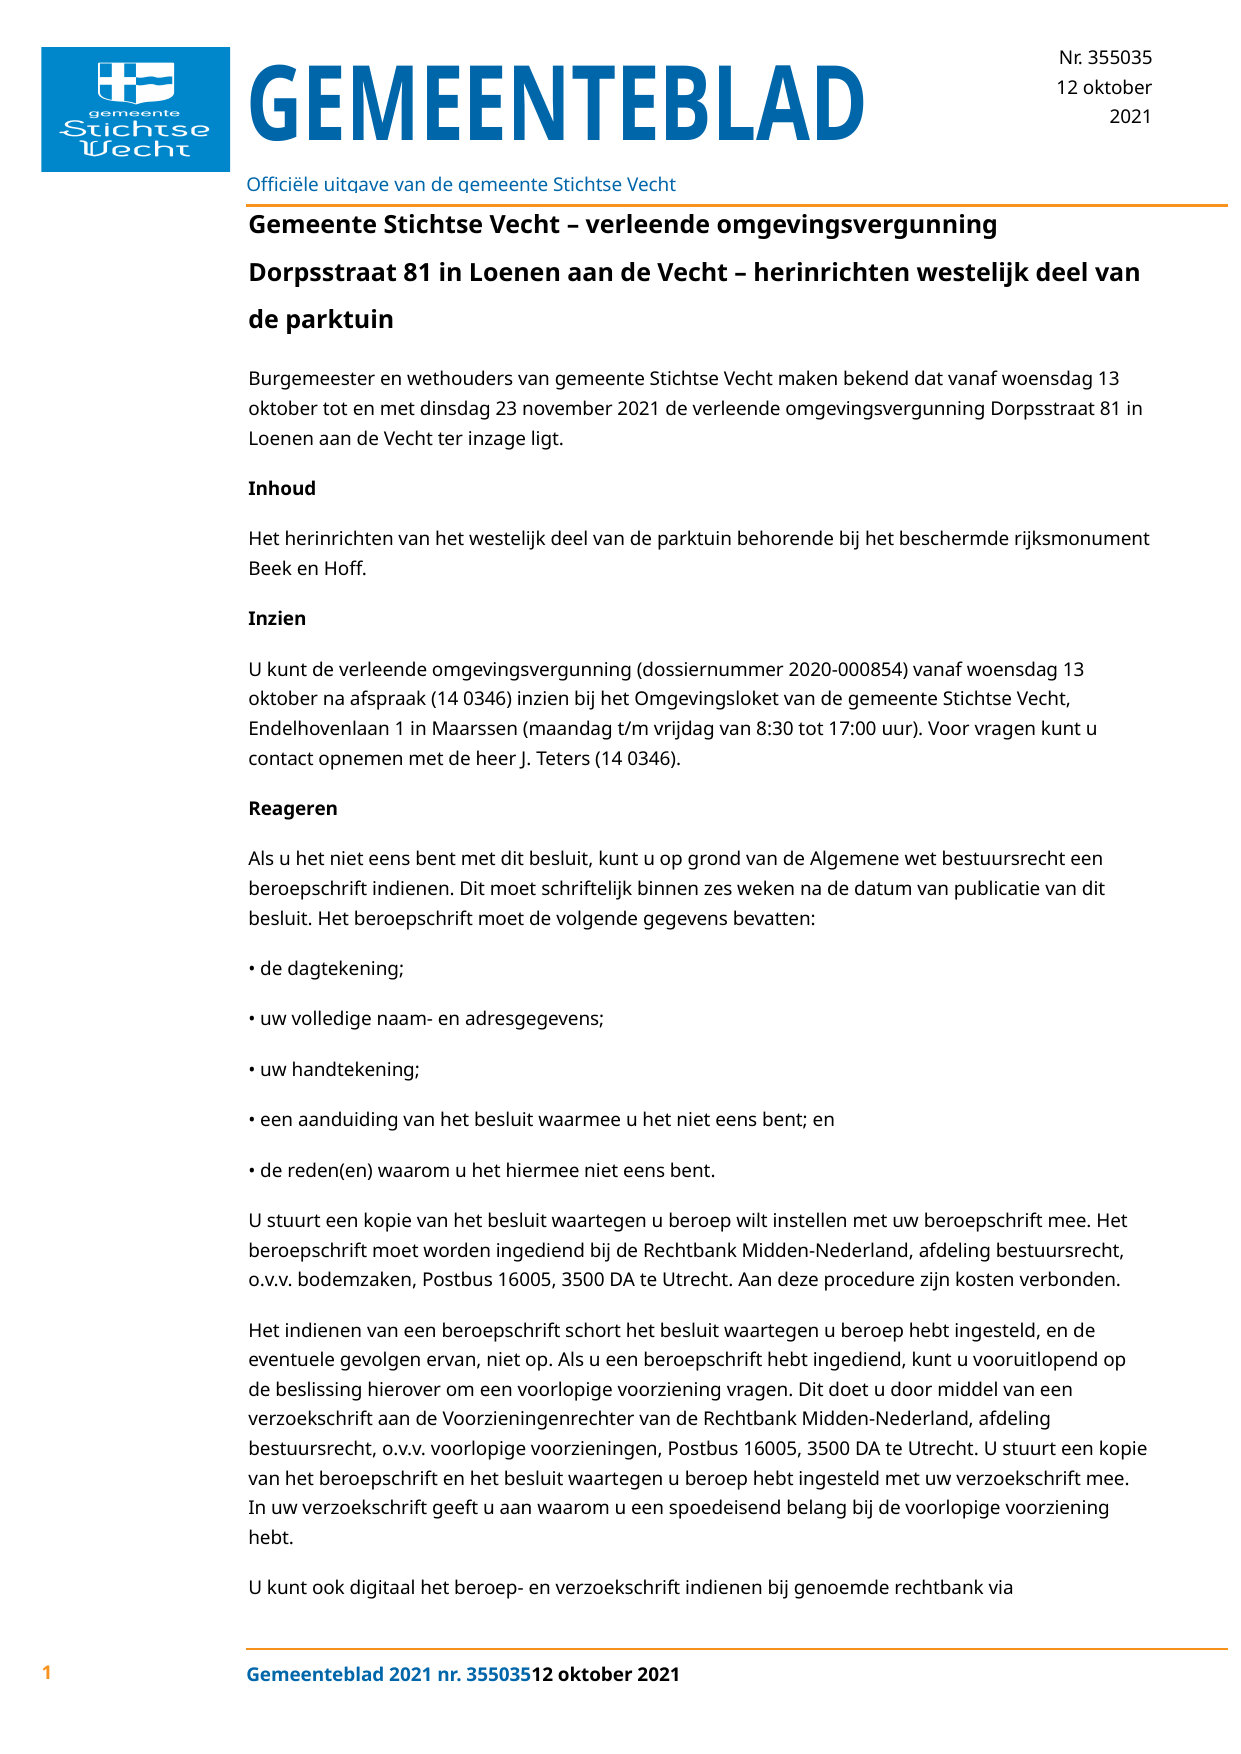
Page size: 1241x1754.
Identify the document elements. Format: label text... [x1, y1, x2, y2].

text • uw handtekening; [248, 1056, 1152, 1082]
text Het indienen van een beroepschrift schort het besluit waartegen u beroep hebt ingesteld, en de eventuele gevolgen ervan, niet op. Als u een beroepschrift hebt ingediend, kunt u vooruitlopend op de beslissing hierover om een voorlopige voorziening vragen. Dit doet u door middel van een verzoekschrift aan de Voorzieningenrechter van de Rechtbank Midden-Nederland, afdeling bestuursrecht, o.v.v. voorlopige voorzieningen, Postbus 16005, 3500 DA te Utrecht. U stuurt een kopie van het beroepschrift en het besluit waartegen u beroep hebt ingesteld met uw verzoekschrift mee. In uw verzoekschrift geeft u aan waarom u een spoedeisend belang bij de voorlopige voorziening hebt. [248, 1317, 1152, 1549]
picture [137, 63, 174, 103]
text • de reden(en) waarom u het hiermee niet eens bent. [248, 1157, 1152, 1182]
text Gemeente Stichtse Vecht – verleende omgevingsvergunning Dorpsstraat 81 in Loenen aan de Vecht – herinrichten westelijk deel van de parktuin [248, 207, 1152, 336]
text U kunt ook digitaal het beroep- en verzoekschrift indienen bij genoemde rechtbank via [248, 1574, 1152, 1600]
text U kunt de verleende omgevingsvergunning (dossiernummer 2020-000854) vanaf woensdag 13 oktober na afspraak (14 0346) inzien bij het Omgevingsloket van de gemeente Stichtse Vecht, Endelhovenlaan 1 in Maarssen (maandag t/m vrijdag van 8:30 tot 17:00 uur). Voor vragen kunt u contact opnemen met de heer J. Teters (14 0346). [248, 656, 1152, 770]
text Inhoud [248, 475, 1152, 501]
text Het herinrichten van het westelijk deel van de parktuin behorende bij het beschermde rijksmonument Beek en Hoff. [248, 526, 1152, 581]
text • een aanduiding van het besluit waarmee u het niet eens bent; en [248, 1106, 1152, 1132]
text Reageren [248, 795, 1152, 821]
text U stuurt een kopie van het besluit waartegen u beroep wilt instellen met uw beroepschrift mee. Het beroepschrift moet worden ingediend bij de Rechtbank Midden-Nederland, afdeling bestuursrecht, o.v.v. bodemzaken, Postbus 16005, 3500 DA te Utrecht. Aan deze procedure zijn kosten verbonden. [248, 1207, 1152, 1292]
text Inzien [248, 606, 1152, 631]
text • uw volledige naam- en adresgegevens; [248, 1006, 1152, 1031]
picture [99, 63, 135, 101]
text • de dagtekening; [248, 955, 1152, 981]
text Als u het niet eens bent met dit besluit, kunt u op grond van de Algemene wet bestuursrecht een beroepschrift indienen. Dit moet schriftelijk binnen zes weken na de datum van publicatie van dit besluit. Het beroepschrift moet de volgende gegevens bevatten: [248, 846, 1152, 930]
text Burgemeester en wethouders van gemeente Stichtse Vecht maken bekend dat vanaf woensdag 13 oktober tot en met dinsdag 23 november 2021 de verleende omgevingsvergunning Dorpsstraat 81 in Loenen aan de Vecht ter inzage ligt. [248, 366, 1152, 450]
